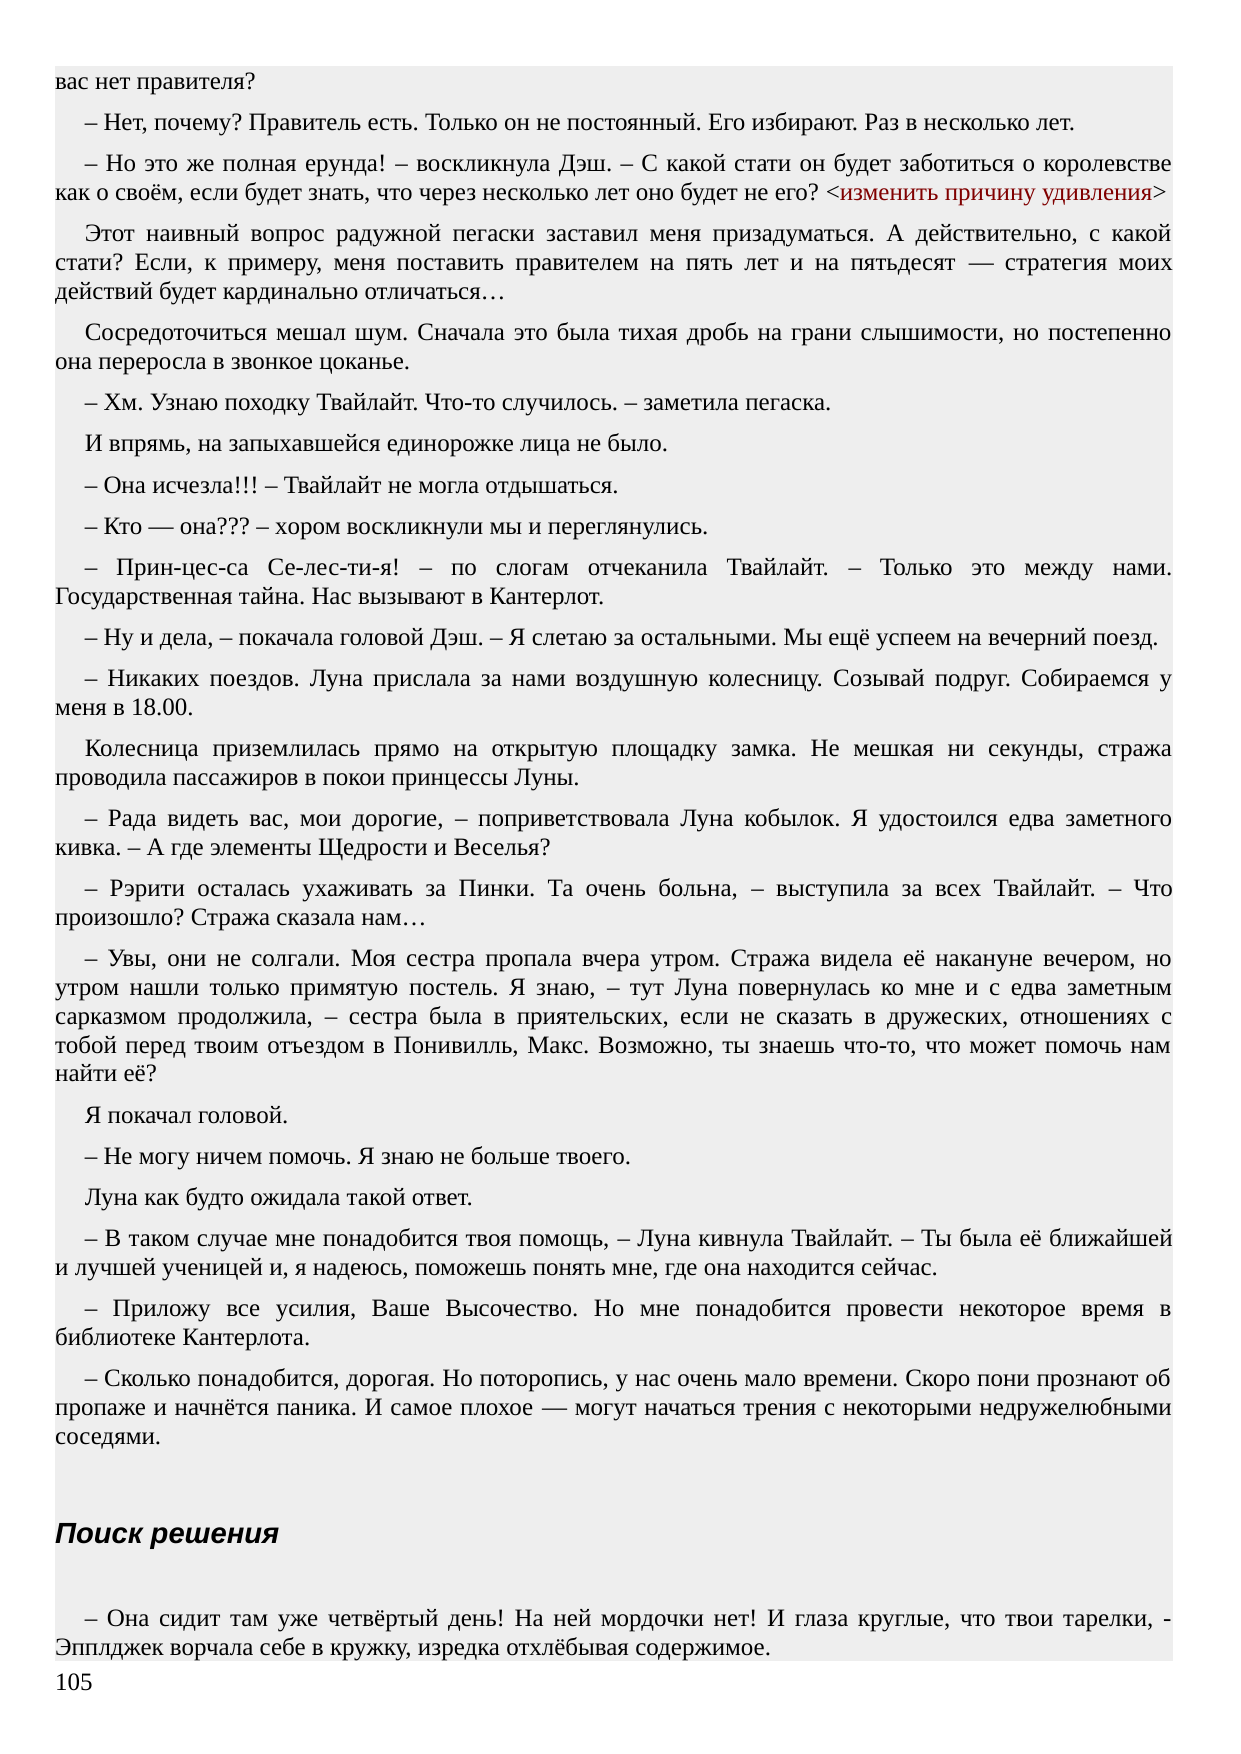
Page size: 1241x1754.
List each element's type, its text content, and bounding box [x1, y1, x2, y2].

text – Приложу все усилия, Ваше Высочество. Но мне понадобится провести некоторое время в библиотеке Кантерлота. [55, 1293, 1173, 1351]
text – Ну и дела, – покачала головой Дэш. – Я слетаю за остальными. Мы ещё успеем на вечерний поезд. [55, 622, 1173, 651]
text – Увы, они не солгали. Моя сестра пропала вчера утром. Стража видела её накануне вечером, но утром нашли только примятую постель. Я знаю, – тут Луна повернулась ко мне и с едва заметным сарказмом продолжила, – сестра была в приятельских, если не сказать в дружеских, отношениях с тобой перед твоим отъездом в Понивилль, Макс. Возможно, ты знаешь что-то, что может помочь нам найти её? [55, 943, 1173, 1087]
text – Рэрити осталась ухаживать за Пинки. Та очень больна, – выступила за всех Твайлайт. – Что произошло? Стража сказала нам… [55, 873, 1173, 931]
text Этот наивный вопрос радужной пегаски заставил меня призадуматься. А действительно, с какой стати? Если, к примеру, меня поставить правителем на пять лет и на пятьдесят — стратегия моих действий будет кардинально отличаться… [55, 218, 1173, 305]
text – Никаких поездов. Луна прислала за нами воздушную колесницу. Созывай подруг. Собираемся у меня в 18.00. [55, 663, 1173, 721]
text – Прин-цес-са Се-лес-ти-я! – по слогам отчеканила Твайлайт. – Только это между нами. Государственная тайна. Нас вызывают в Кантерлот. [55, 552, 1173, 610]
text – Не могу ничем помочь. Я знаю не больше твоего. [55, 1141, 1173, 1170]
subtitle Поиск решения [55, 1516, 1173, 1549]
text – Сколько понадобится, дорогая. Но поторопись, у нас очень мало времени. Скоро пони прознают об пропаже и начнётся паника. И самое плохое — могут начаться трения с некоторыми недружелюбными соседями. [55, 1363, 1173, 1450]
text И впрямь, на запыхавшейся единорожке лица не было. [55, 428, 1173, 457]
text Я покачал головой. [55, 1100, 1173, 1128]
text – Но это же полная ерунда! – воскликнула Дэш. – С какой стати он будет заботиться о королевстве как о своём, если будет знать, что через несколько лет оно будет не его? <изменить причину удивления> [55, 148, 1173, 206]
text Колесница приземлилась прямо на открытую площадку замка. Не мешкая ни секунды, стража проводила пассажиров в покои принцессы Луны. [55, 733, 1173, 791]
text – Нет, почему? Правитель есть. Только он не постоянный. Его избирают. Раз в несколько лет. [55, 107, 1173, 136]
text Сосредоточиться мешал шум. Сначала это была тихая дробь на грани слышимости, но постепенно она переросла в звонкое цоканье. [55, 317, 1173, 375]
text – Она сидит там уже четвёртый день! На ней мордочки нет! И глаза круглые, что твои тарелки, - Эпплджек ворчала себе в кружку, изредка отхлёбывая содержимое. [55, 1603, 1173, 1661]
text – Она исчезла!!! – Твайлайт не могла отдышаться. [55, 470, 1173, 498]
text – Хм. Узнаю походку Твайлайт. Что-то случилось. – заметила пегаска. [55, 387, 1173, 416]
text Луна как будто ожидала такой ответ. [55, 1182, 1173, 1211]
text – Кто — она??? – хором воскликнули мы и переглянулись. [55, 511, 1173, 540]
text вас нет правителя? [55, 66, 1173, 95]
text – В таком случае мне понадобится твоя помощь, – Луна кивнула Твайлайт. – Ты была её ближайшей и лучшей ученицей и, я надеюсь, поможешь понять мне, где она находится сейчас. [55, 1223, 1173, 1281]
text – Рада видеть вас, мои дорогие, – поприветствовала Луна кобылок. Я удостоился едва заметного кивка. – А где элементы Щедрости и Веселья? [55, 803, 1173, 861]
